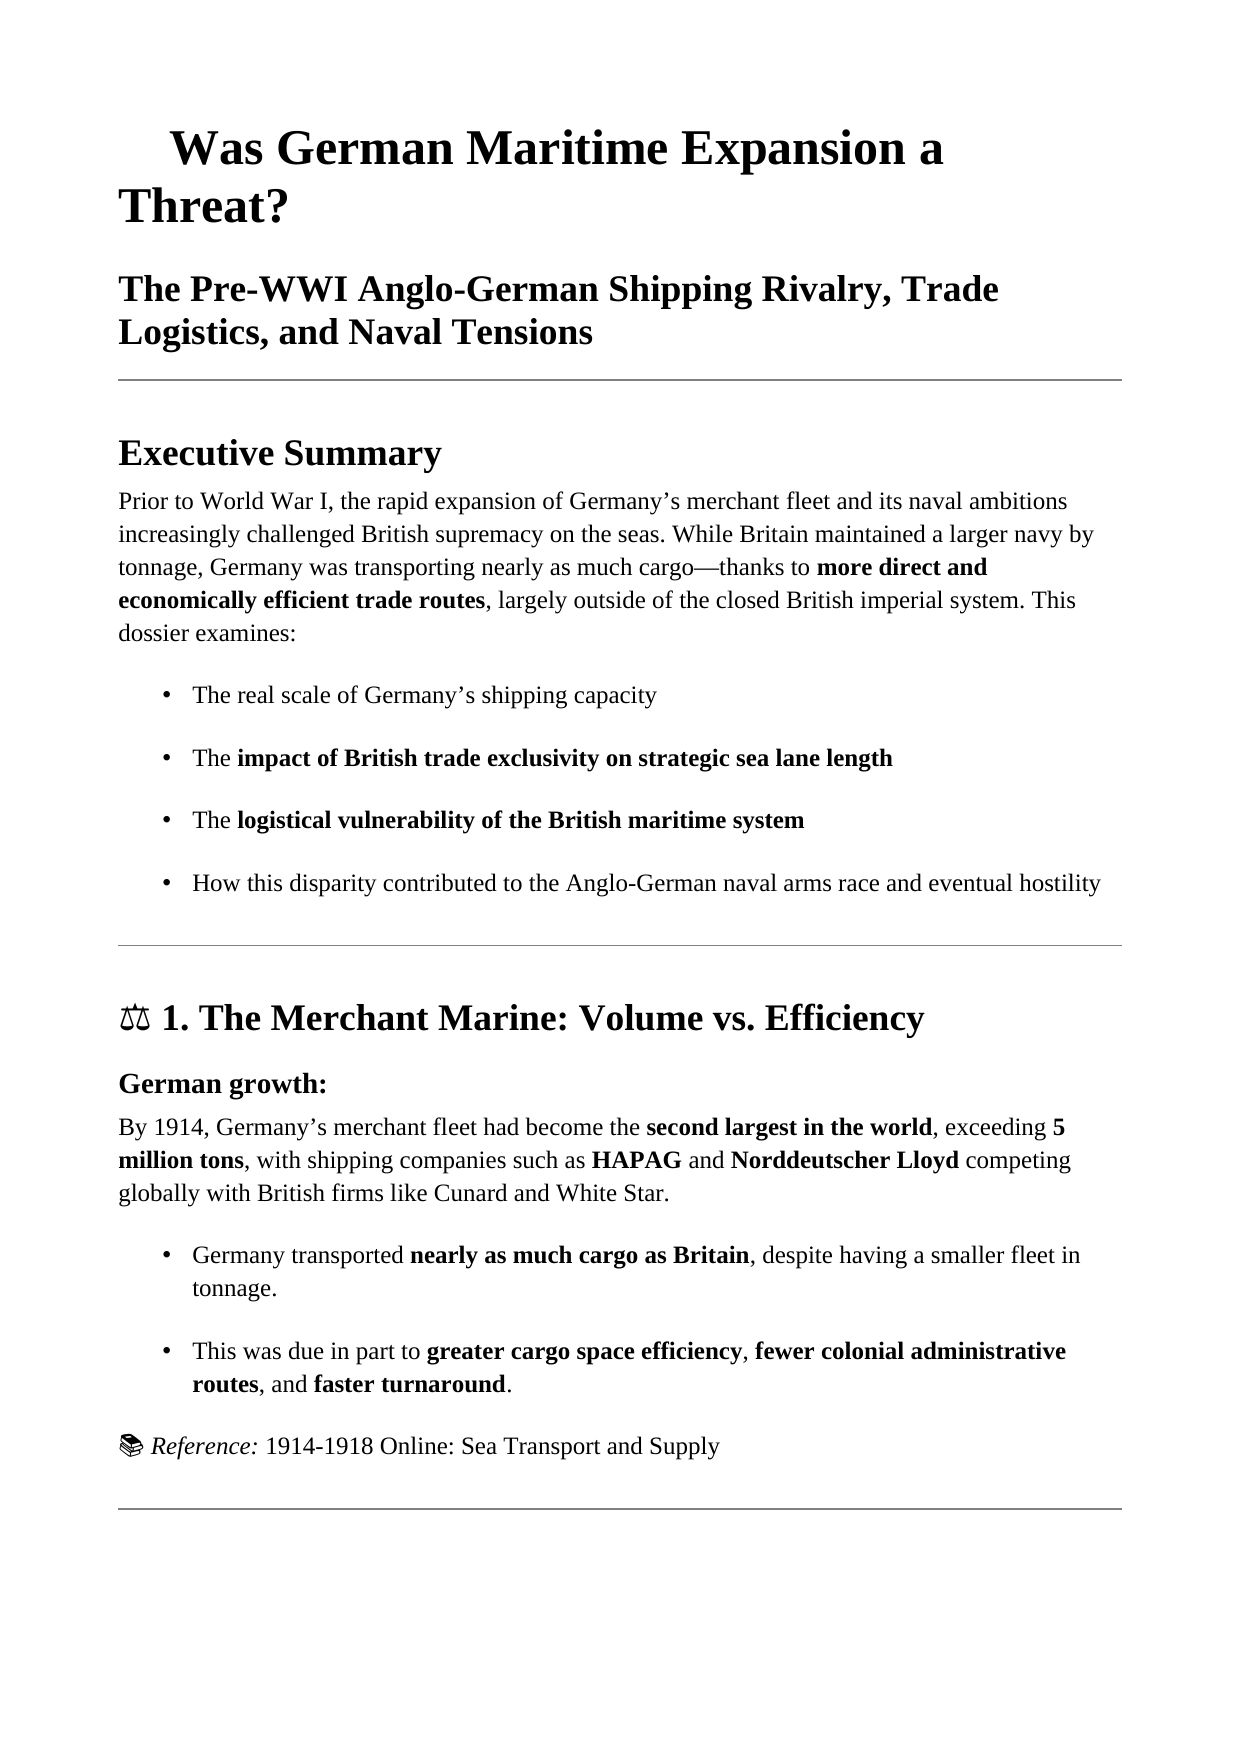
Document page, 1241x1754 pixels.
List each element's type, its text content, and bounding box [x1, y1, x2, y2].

subtitle ⚖️ 1. The Merchant Marine: Volume vs. Efficiency [118, 996, 1122, 1039]
subtitle German growth: [118, 1066, 1122, 1099]
subtitle 📜 Was German Maritime Expansion a Threat? [118, 118, 1122, 233]
text 📚 Reference: 1914-1918 Online: Sea Transport and Supply [118, 1431, 1122, 1460]
subtitle Executive Summary [118, 430, 1122, 473]
text Prior to World War I, the rapid expansion of Germany’s merchant fleet and its naval ambitions increasingly challenged British supremacy on the seas. While Britain maintained a larger navy by tonnage, Germany was transporting nearly as much cargo—thanks to more direct and economically efficient trade routes, largely outside of the closed British imperial system. This dossier examines: [118, 486, 1122, 647]
list The real scale of Germany’s shipping capacity [162, 681, 1122, 709]
list The impact of British trade exclusivity on strategic sea lane length [162, 743, 1122, 772]
text By 1914, Germany’s merchant fleet had become the second largest in the world, exceeding 5 million tons, with shipping companies such as HAPAG and Norddeutscher Lloyd competing globally with British firms like Cunard and White Star. [118, 1112, 1122, 1207]
list Germany transported nearly as much cargo as Britain, despite having a smaller fleet in tonnage. [162, 1240, 1122, 1302]
subtitle The Pre-WWI Anglo-German Shipping Rivalry, Trade Logistics, and Naval Tensions [118, 266, 1122, 353]
list This was due in part to greater cargo space efficiency, fewer colonial administrative routes, and faster turnaround. [162, 1336, 1122, 1398]
list The logistical vulnerability of the British maritime system [162, 806, 1122, 834]
list How this disparity contributed to the Anglo-German naval arms race and eventual hostility [162, 868, 1122, 897]
